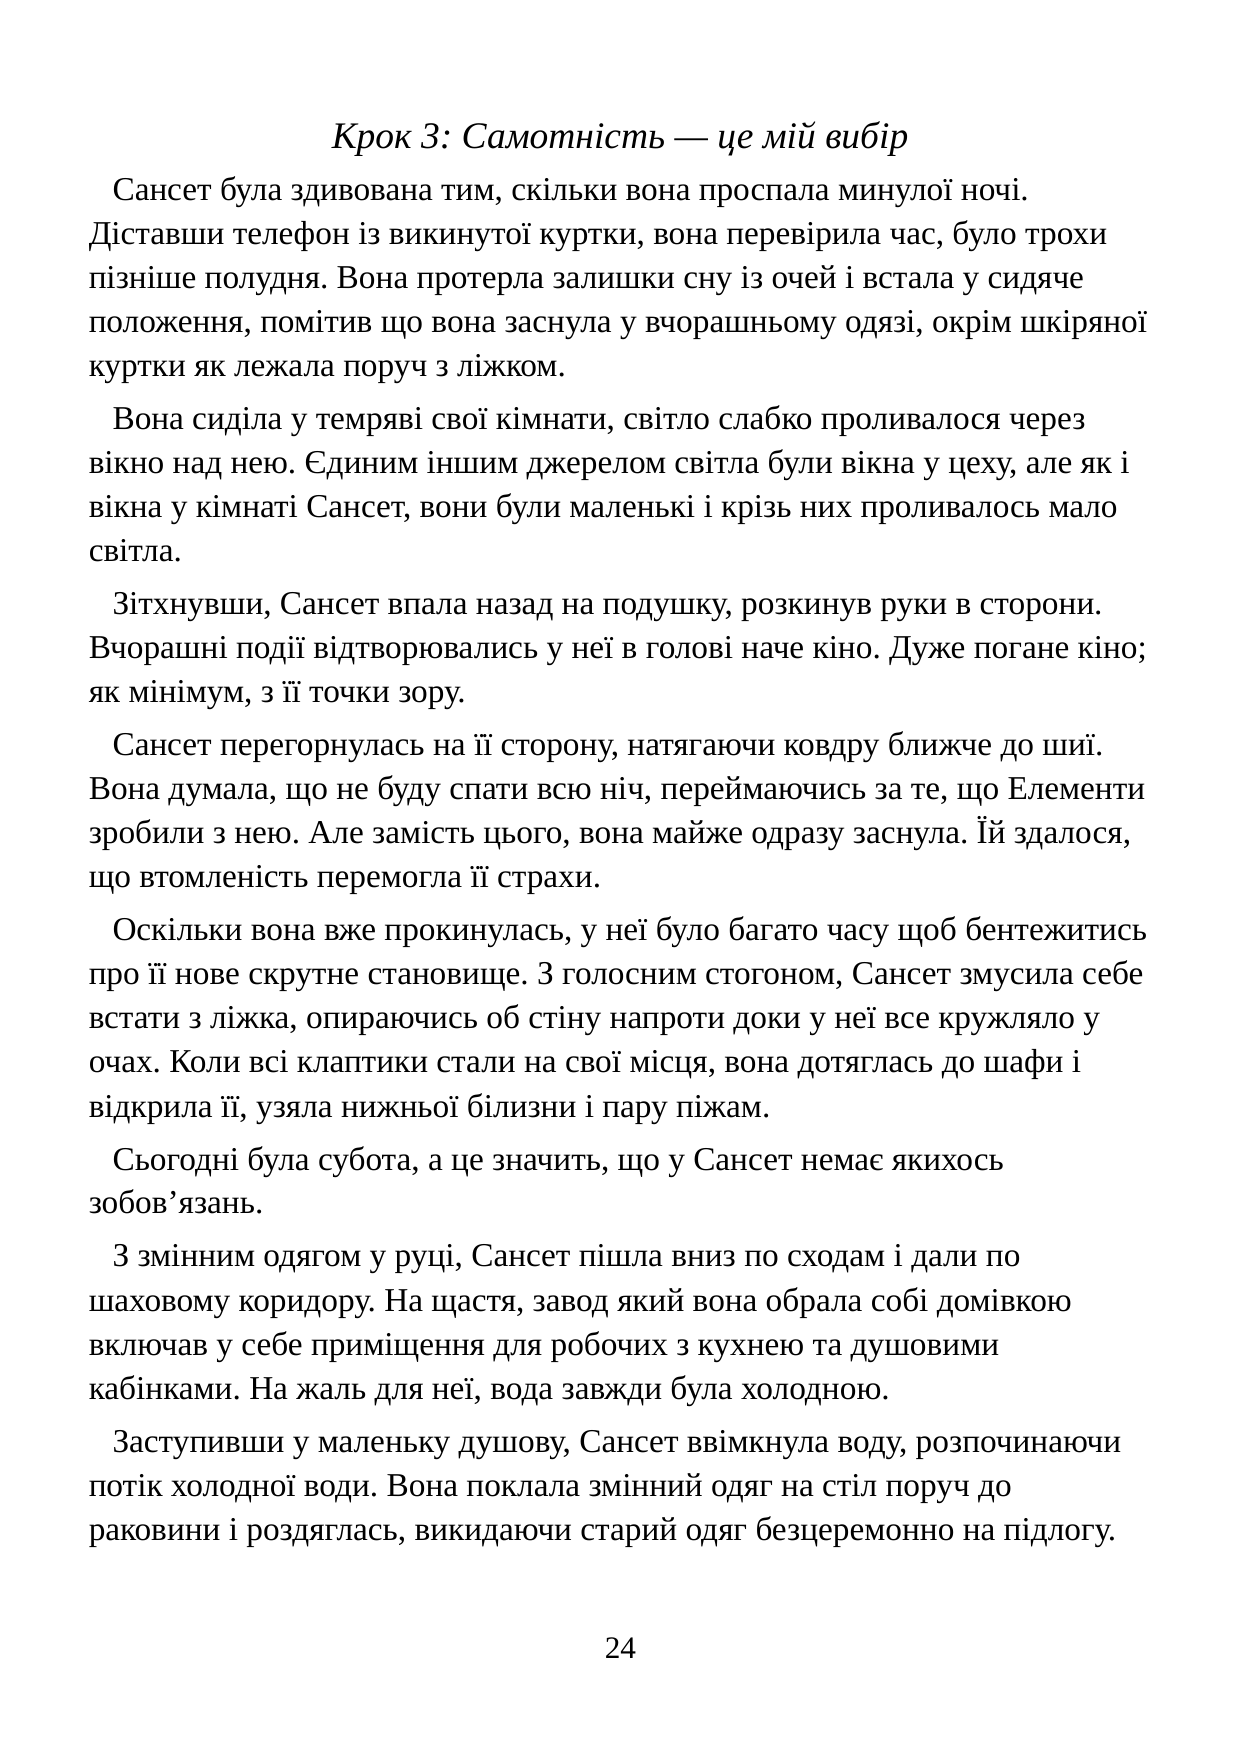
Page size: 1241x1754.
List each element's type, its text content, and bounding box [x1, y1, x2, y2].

text Заступивши у маленьку душову, Сансет ввімкнула воду, розпочинаючи потік холодної води. Вона поклала змінний одяг на стіл поруч до раковини і роздяглась, викидаючи старий одяг безцеремонно на підлогу. [88, 1421, 1152, 1547]
text Вона сиділа у темряві свої кімнати, світло слабко проливалося через вікно над нею. Єдиним іншим джерелом світла були вікна у цеху, але як і вікна у кімнаті Сансет, вони були маленькі і крізь них проливалось мало світла. [88, 398, 1152, 569]
text З змінним одягом у руці, Сансет пішла вниз по сходам і дали по шаховому коридору. На щастя, завод який вона обрала собі домівкою включав у себе приміщення для робочих з кухнею та душовими кабінками. На жаль для неї, вода завжди була холодною. [88, 1236, 1152, 1406]
text Зітхнувши, Сансет впала назад на подушку, розкинув руки в сторони. Вчорашні події відтворювались у неї в голові наче кіно. Дуже погане кіно; як мінімум, з її точки зору. [88, 583, 1152, 710]
text Сьогодні була субота, а це значить, що у Сансет немає якихось зобов’язань. [88, 1139, 1152, 1221]
subtitle Крок 3: Самотність — це мій вибір [88, 113, 1152, 157]
text Сансет перегорнулась на її сторону, натягаючи ковдру ближче до шиї. Вона думала, що не буду спати всю ніч, переймаючись за те, що Елементи зробили з нею. Але замість цього, вона майже одразу заснула. Їй здалося, що втомленість перемогла її страхи. [88, 724, 1152, 895]
text Оскільки вона вже прокинулась, у неї було багато часу щоб бентежитись про її нове скрутне становище. З голосним стогоном, Сансет змусила себе встати з ліжка, опираючись об стіну напроти доки у неї все кружляло у очах. Коли всі клаптики стали на свої місця, вона дотяглась до шафи і відкрила її, узяла нижньої білизни і пару піжам. [88, 909, 1152, 1124]
text Сансет була здивована тим, скільки вона проспала минулої ночі. Діставши телефон із викинутої куртки, вона перевірила час, було трохи пізніше полудня. Вона протерла залишки сну із очей і встала у сидяче положення, помітив що вона заснула у вчорашньому одязі, окрім шкіряної куртки як лежала поруч з ліжком. [88, 169, 1152, 384]
